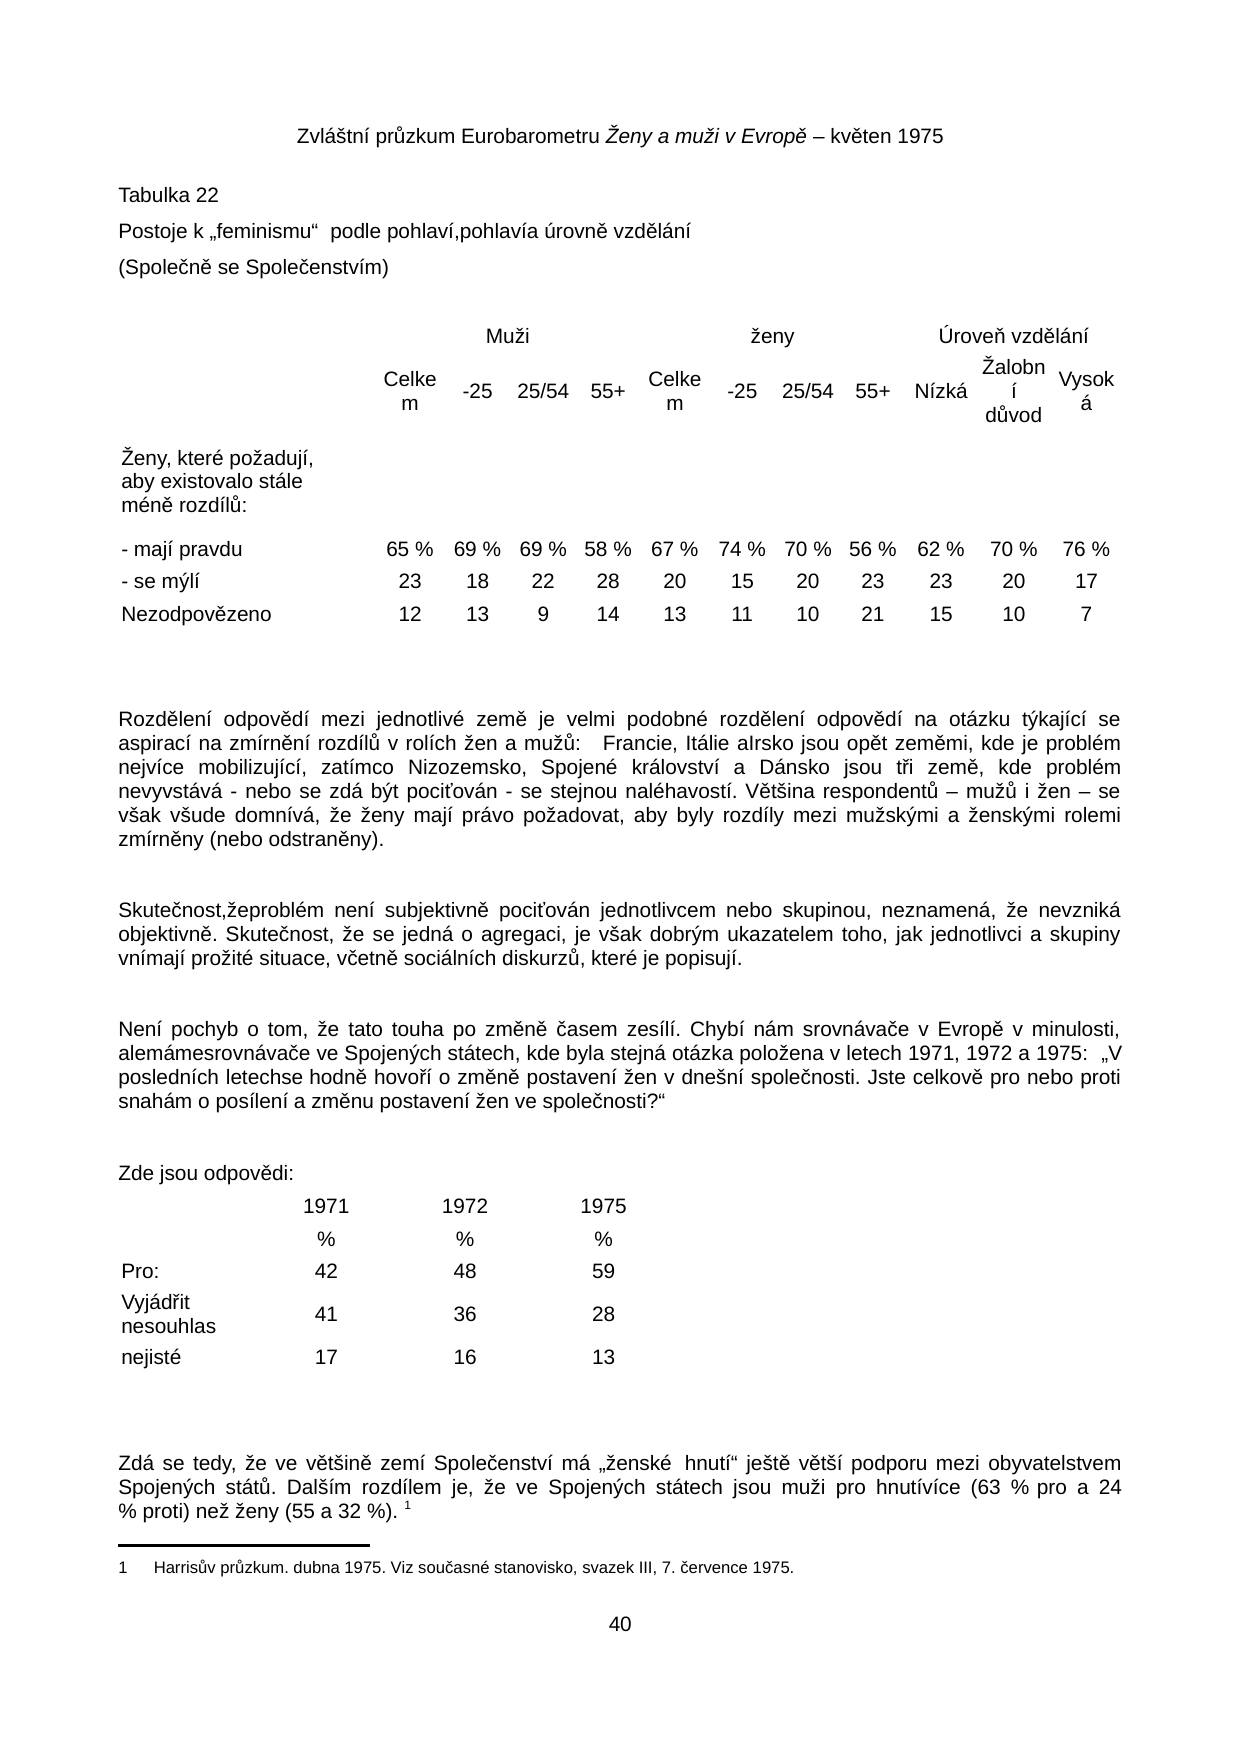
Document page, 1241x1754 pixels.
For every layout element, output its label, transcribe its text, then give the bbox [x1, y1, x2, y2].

table_cell 41 [257, 1287, 395, 1341]
table_cell 15 [709, 565, 775, 597]
table_cell 28 [576, 565, 640, 597]
table_cell 69 % [510, 533, 576, 565]
table_cell 55+ [576, 352, 640, 430]
table_cell [709, 430, 775, 533]
table_cell 69 % [444, 533, 510, 565]
table_header [118, 1190, 257, 1222]
table_cell [977, 430, 1050, 533]
table_header Muži [375, 320, 640, 352]
text (Společně se Společenstvím) [118, 254, 1122, 278]
table_cell [327, 598, 375, 630]
table_cell Nezodpovězeno [118, 598, 327, 630]
table_cell % [395, 1223, 534, 1255]
table_cell 9 [510, 598, 576, 630]
table_cell 15 [905, 598, 977, 630]
text Tabulka 22 [118, 183, 1122, 207]
table_cell Celkem [640, 352, 709, 430]
table_cell 74 % [709, 533, 775, 565]
table_cell - mají pravdu [118, 533, 327, 565]
table_cell [375, 430, 444, 533]
table_cell 12 [375, 598, 444, 630]
table_cell [118, 352, 327, 430]
table_cell [640, 430, 709, 533]
table_cell 25/54 [775, 352, 841, 430]
table_cell [576, 430, 640, 533]
table_header 1975 [534, 1190, 673, 1222]
table_cell 23 [905, 565, 977, 597]
table_cell [327, 352, 375, 430]
table_cell -25 [444, 352, 510, 430]
table_cell 20 [977, 565, 1050, 597]
table_cell 76 % [1050, 533, 1122, 565]
table_cell 23 [841, 565, 905, 597]
table_header 1971 [257, 1190, 395, 1222]
table_cell 13 [640, 598, 709, 630]
text Postoje k „feminismu“ podle pohlaví,pohlavía úrovně vzdělání [118, 219, 1122, 243]
table_cell 28 [534, 1287, 673, 1341]
table_cell 23 [375, 565, 444, 597]
table_cell [905, 430, 977, 533]
table_cell - se mýlí [118, 565, 327, 597]
table_cell 17 [1050, 565, 1122, 597]
table_cell 58 % [576, 533, 640, 565]
table_cell [327, 430, 375, 533]
table_cell 70 % [977, 533, 1050, 565]
table_cell nejisté [118, 1341, 257, 1373]
table_cell 21 [841, 598, 905, 630]
table_header ženy [640, 320, 905, 352]
table_cell 56 % [841, 533, 905, 565]
text Skutečnost,žeproblém není subjektivně pociťován jednotlivcem nebo skupinou, neznamená, že nevzniká objektivně. Skutečnost, že se jedná o agregaci, je však dobrým ukazatelem toho, jak jednotlivci a skupiny vnímají prožité situace, včetně sociálních diskurzů, které je popisují. [118, 898, 1122, 970]
table_cell 7 [1050, 598, 1122, 630]
table_cell [510, 430, 576, 533]
table_cell 55+ [841, 352, 905, 430]
table_header 1972 [395, 1190, 534, 1222]
text Zdá se tedy, že ve většině zemí Společenství má „ženské hnutí“ ještě větší podporu mezi obyvatelstvem Spojených států. Dalším rozdílem je, že ve Spojených státech jsou muži pro hnutívíce (63 % pro a 24 % proti) než ženy (55 a 32 %). [118, 1451, 1122, 1522]
table_cell 65 % [375, 533, 444, 565]
table_cell 25/54 [510, 352, 576, 430]
table_cell Pro: [118, 1255, 257, 1287]
table_header [118, 320, 327, 352]
table_cell Žalobní důvod [977, 352, 1050, 430]
table_cell [1050, 430, 1122, 533]
table_cell [118, 1223, 257, 1255]
table_header [327, 320, 375, 352]
table_cell 11 [709, 598, 775, 630]
table_cell % [257, 1223, 395, 1255]
table_cell 17 [257, 1341, 395, 1373]
table_cell 18 [444, 565, 510, 597]
table_cell Celkem [375, 352, 444, 430]
table_cell 67 % [640, 533, 709, 565]
text Zde jsou odpovědi: [118, 1160, 1122, 1184]
table_cell 22 [510, 565, 576, 597]
table_cell 20 [640, 565, 709, 597]
table_cell 70 % [775, 533, 841, 565]
text Harrisův průzkum. dubna 1975. Viz současné stanovisko, svazek III, 7. července 1975. [118, 1557, 1122, 1577]
table_cell 14 [576, 598, 640, 630]
table_cell 13 [534, 1341, 673, 1373]
table_cell Vysoká [1050, 352, 1122, 430]
table_cell 13 [444, 598, 510, 630]
table_cell 36 [395, 1287, 534, 1341]
table_cell Vyjádřit nesouhlas [118, 1287, 257, 1341]
table_cell 20 [775, 565, 841, 597]
table_cell 10 [977, 598, 1050, 630]
table_cell [327, 533, 375, 565]
table_cell 10 [775, 598, 841, 630]
table_cell 16 [395, 1341, 534, 1373]
table_cell [327, 565, 375, 597]
table_cell [444, 430, 510, 533]
table_header Úroveň vzdělání [905, 320, 1122, 352]
table_cell % [534, 1223, 673, 1255]
table_cell [775, 430, 841, 533]
table_cell 48 [395, 1255, 534, 1287]
table_cell 42 [257, 1255, 395, 1287]
table_cell Ženy, které požadují, aby existovalo stále méně rozdílů: [118, 430, 327, 533]
table_cell 59 [534, 1255, 673, 1287]
text Rozdělení odpovědí mezi jednotlivé země je velmi podobné rozdělení odpovědí na otázku týkající se aspirací na zmírnění rozdílů v rolích žen a mužů: Francie, Itálie aIrsko jsou opět zeměmi, kde je problém nejvíce mobilizující, zatímco Nizozemsko, Spojené království a Dánsko jsou tři země, kde problém nevyvstává - nebo se zdá být pociťován - se stejnou naléhavostí. Většina respondentů – mužů i žen – se však všude domnívá, že ženy mají právo požadovat, aby byly rozdíly mezi mužskými a ženskými rolemi zmírněny (nebo odstraněny). [118, 707, 1122, 851]
table_cell 62 % [905, 533, 977, 565]
text Není pochyb o tom, že tato touha po změně časem zesílí. Chybí nám srovnávače v Evropě v minulosti, alemámesrovnávače ve Spojených státech, kde byla stejná otázka položena v letech 1971, 1972 a 1975: „V posledních letechse hodně hovoří o změně postavení žen v dnešní společnosti. Jste celkově pro nebo proti snahám o posílení a změnu postavení žen ve společnosti?“ [118, 1017, 1122, 1113]
table_cell -25 [709, 352, 775, 430]
table_cell [841, 430, 905, 533]
table_cell Nízká [905, 352, 977, 430]
